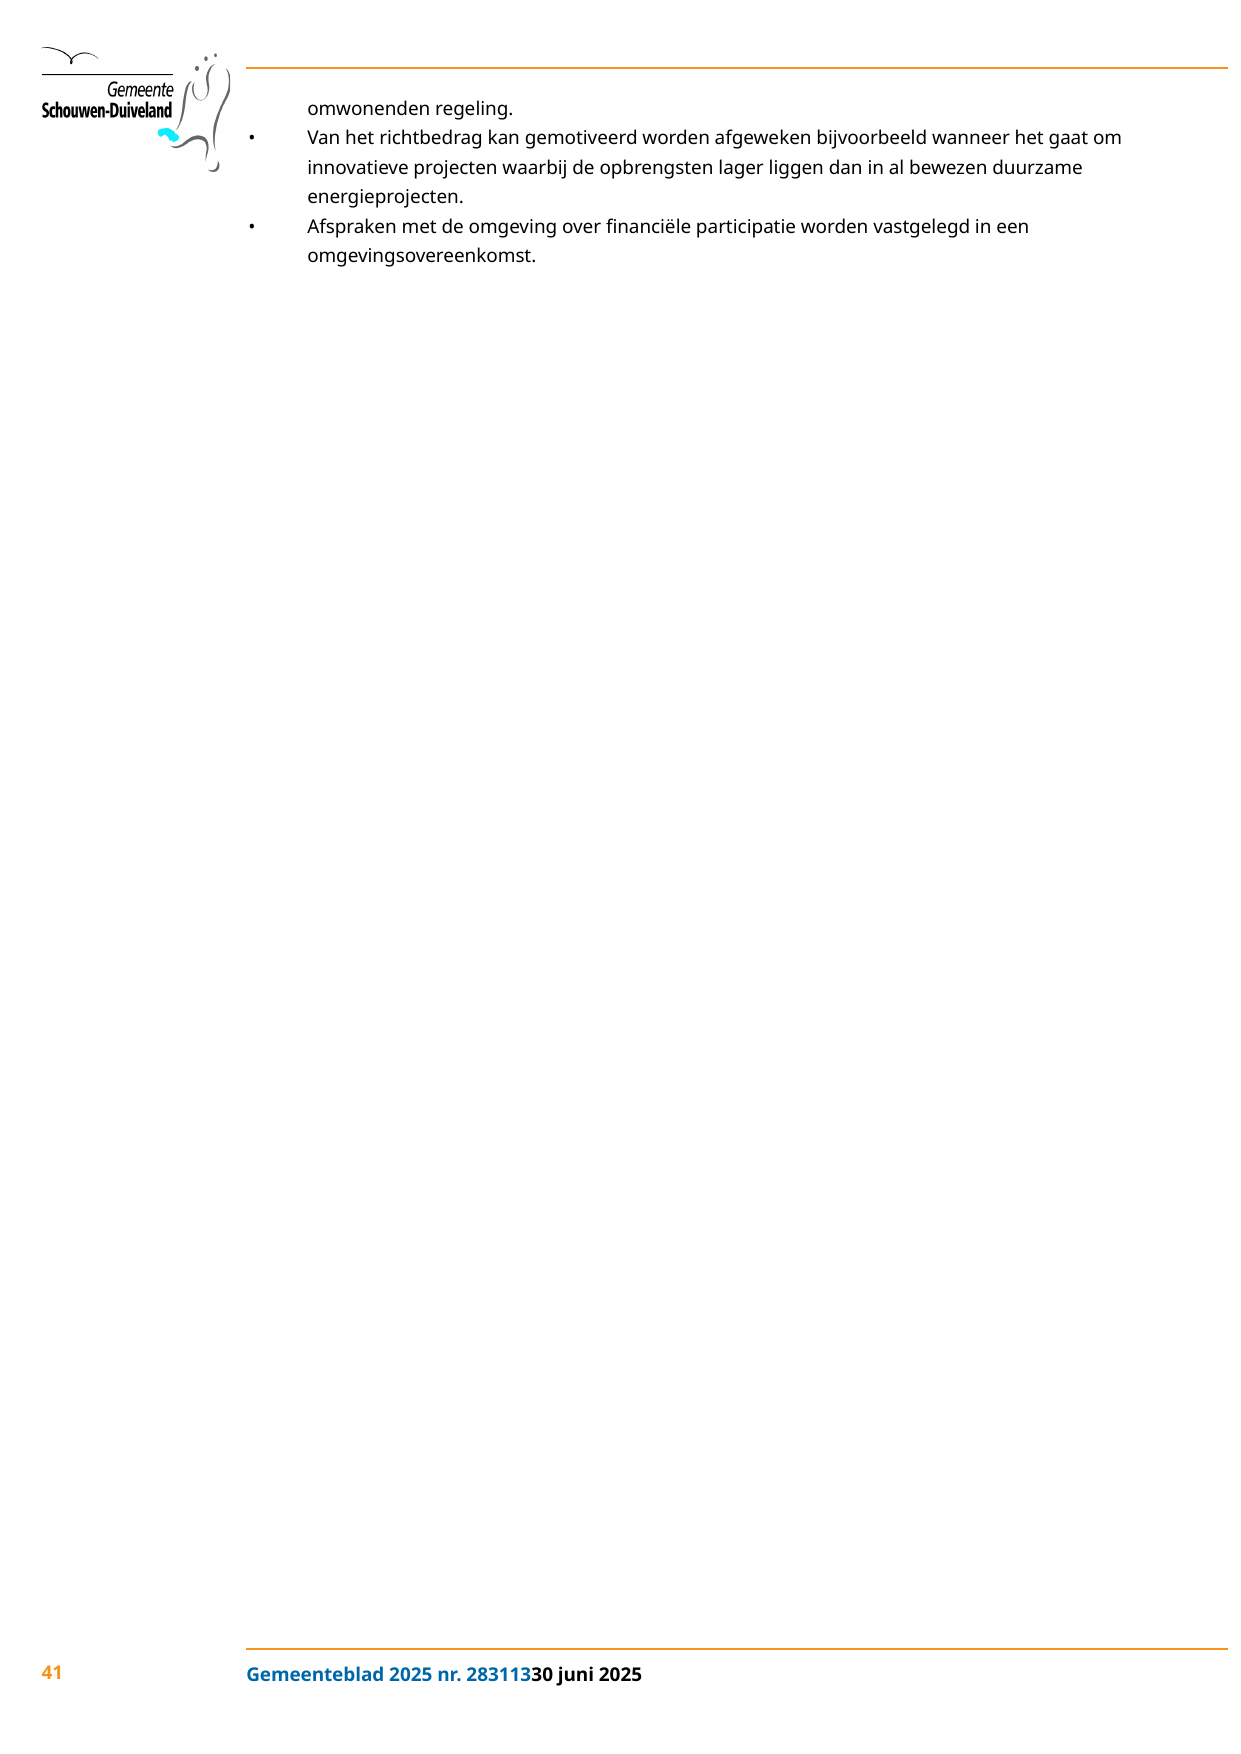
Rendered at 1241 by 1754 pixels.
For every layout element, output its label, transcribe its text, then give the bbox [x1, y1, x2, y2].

list omwonenden regeling. [248, 95, 1152, 121]
picture [41, 47, 231, 172]
list Van het richtbedrag kan gemotiveerd worden afgeweken bijvoorbeeld wanneer het gaat om innovatieve projecten waarbij de opbrengsten lager liggen dan in al bewezen duurzame energieprojecten. [248, 124, 1152, 209]
list Afspraken met de omgeving over financiële participatie worden vastgelegd in een omgevingsovereenkomst. [248, 213, 1152, 268]
